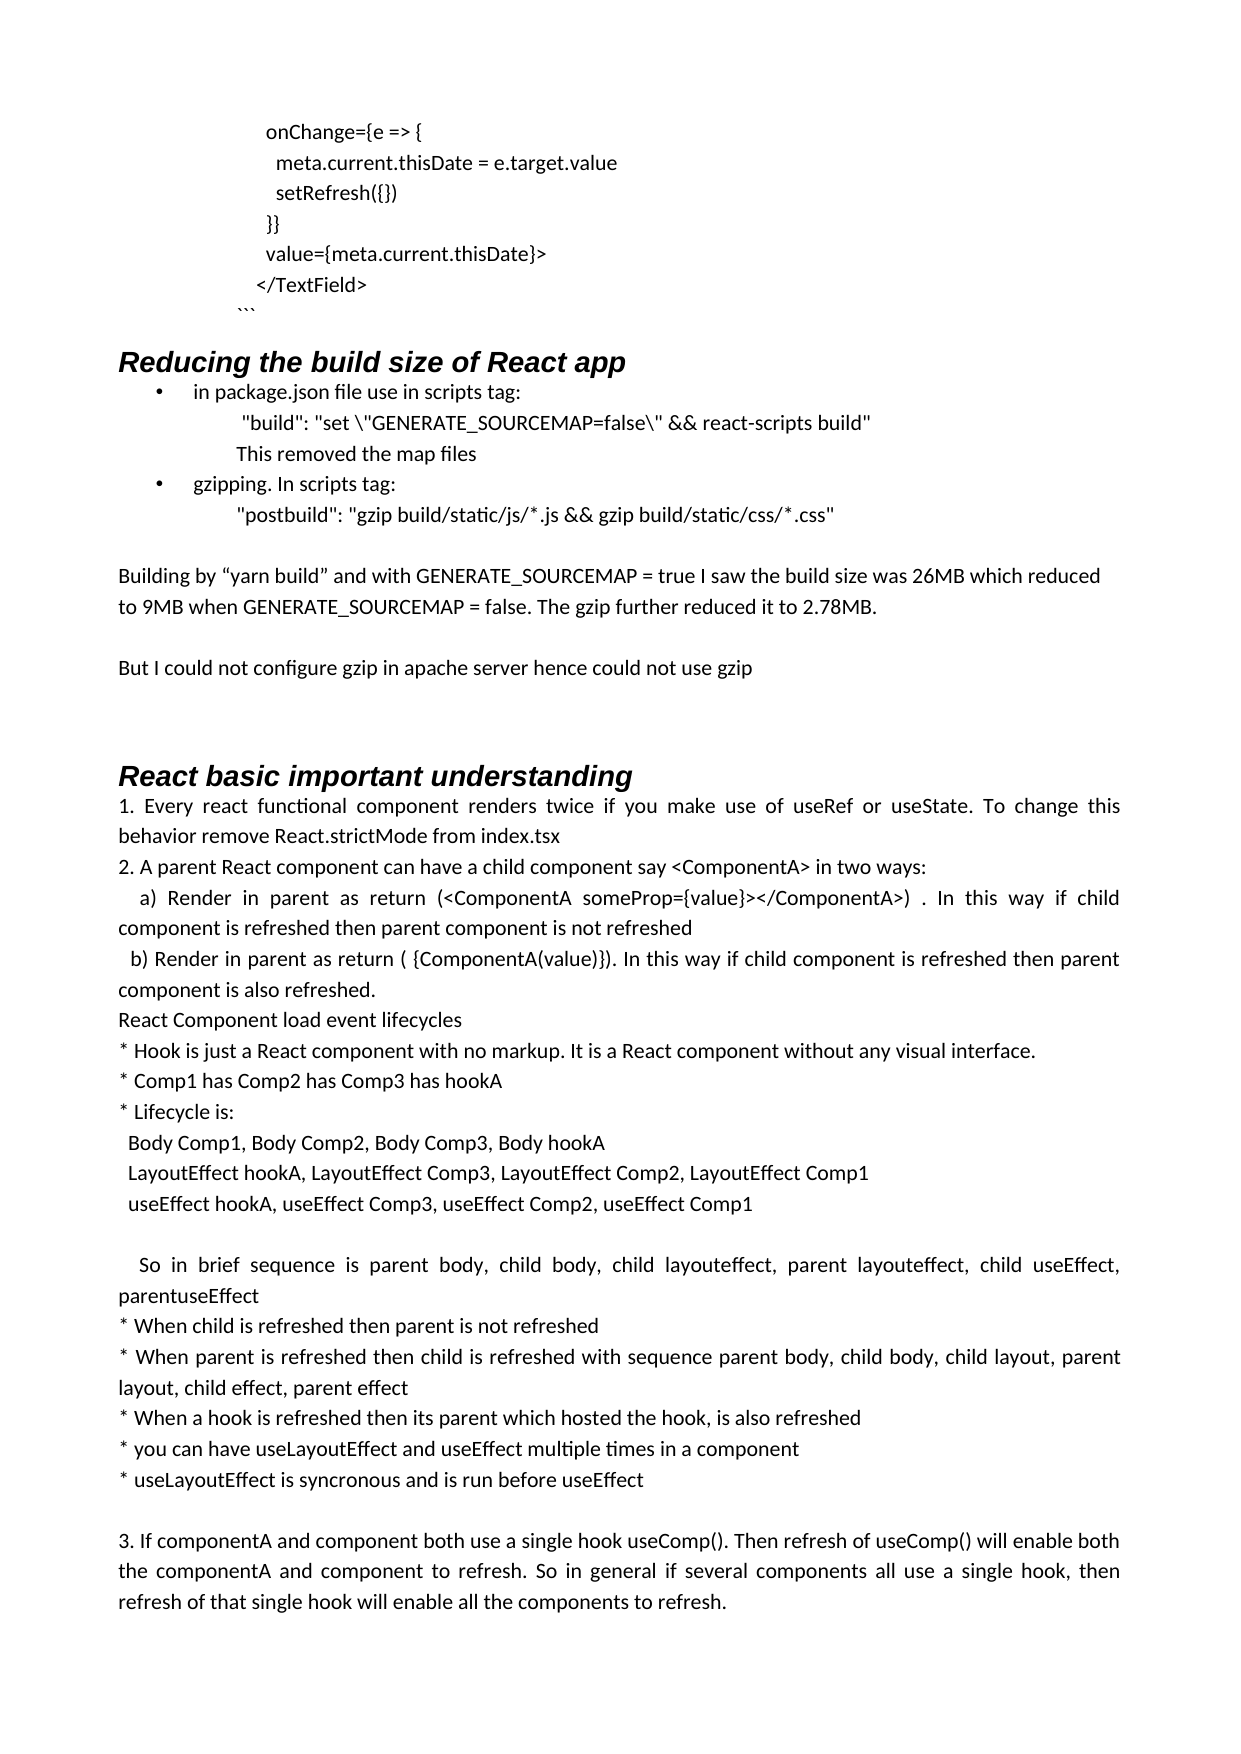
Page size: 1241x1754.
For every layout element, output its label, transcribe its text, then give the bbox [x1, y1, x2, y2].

text Body Comp1, Body Comp2, Body Comp3, Body hookA [118, 1129, 1122, 1156]
text * you can have useLayoutEffect and useEffect multiple times in a component [118, 1435, 1122, 1462]
text * When child is refreshed then parent is not refreshed [118, 1313, 1122, 1339]
text meta.current.thisDate = e.target.value [236, 149, 1122, 175]
text onChange={e => { [236, 118, 1122, 145]
text value={meta.current.thisDate}> [236, 241, 1122, 267]
text * useLayoutEffect is syncronous and is run before useEffect [118, 1466, 1122, 1492]
text "build": "set \"GENERATE_SOURCEMAP=false\" && react-scripts build" [236, 409, 1122, 436]
text setRefresh({}) [236, 179, 1122, 206]
text * Comp1 has Comp2 has Comp3 has hookA [118, 1068, 1122, 1094]
text * Hook is just a React component with no markup. It is a React component without any visual interface. [118, 1037, 1122, 1064]
subtitle Reducing the build size of React app [118, 345, 1122, 378]
text * When parent is refreshed then child is refreshed with sequence parent body, child body, child layout, parent layout, child effect, parent effect [118, 1343, 1122, 1401]
text 2. A parent React component can have a child component say <ComponentA> in two ways: [118, 853, 1122, 880]
text </TextField> [236, 271, 1122, 298]
text React Component load event lifecycles [118, 1006, 1122, 1033]
text * When a hook is refreshed then its parent which hosted the hook, is also refreshed [118, 1404, 1122, 1431]
list in package.json file use in scripts tag: [156, 378, 1122, 405]
text But I could not configure gzip in apache server hence could not use gzip [118, 654, 1122, 681]
text * Lifecycle is: [118, 1098, 1122, 1125]
text ``` [236, 302, 1122, 328]
text Building by “yarn build” and with GENERATE_SOURCEMAP = true I saw the build size was 26MB which reduced to 9MB when GENERATE_SOURCEMAP = false. The gzip further reduced it to 2.78MB. [118, 562, 1122, 619]
text useEffect hookA, useEffect Comp3, useEffect Comp2, useEffect Comp1 [118, 1190, 1122, 1217]
text a) Render in parent as return (<ComponentA someProp={value}></ComponentA>) . In this way if child component is refreshed then parent component is not refreshed [118, 884, 1122, 941]
text b) Render in parent as return ( {ComponentA(value)}). In this way if child component is refreshed then parent component is also refreshed. [118, 945, 1122, 1002]
text So in brief sequence is parent body, child body, child layouteffect, parent layouteffect, child useEffect, parentuseEffect [118, 1251, 1122, 1309]
text This removed the map files [236, 440, 1122, 466]
list gzipping. In scripts tag: [156, 470, 1122, 497]
subtitle React basic important understanding [118, 758, 1122, 792]
text LayoutEffect hookA, LayoutEffect Comp3, LayoutEffect Comp2, LayoutEffect Comp1 [118, 1159, 1122, 1186]
text }} [236, 210, 1122, 237]
text 3. If componentA and component both use a single hook useComp(). Then refresh of useComp() will enable both the componentA and component to refresh. So in general if several components all use a single hook, then refresh of that single hook will enable all the components to refresh. [118, 1527, 1122, 1615]
text 1. Every react functional component renders twice if you make use of useRef or useState. To change this behavior remove React.strictMode from index.tsx [118, 792, 1122, 849]
text "postbuild": "gzip build/static/js/*.js && gzip build/static/css/*.css" [236, 501, 1122, 528]
